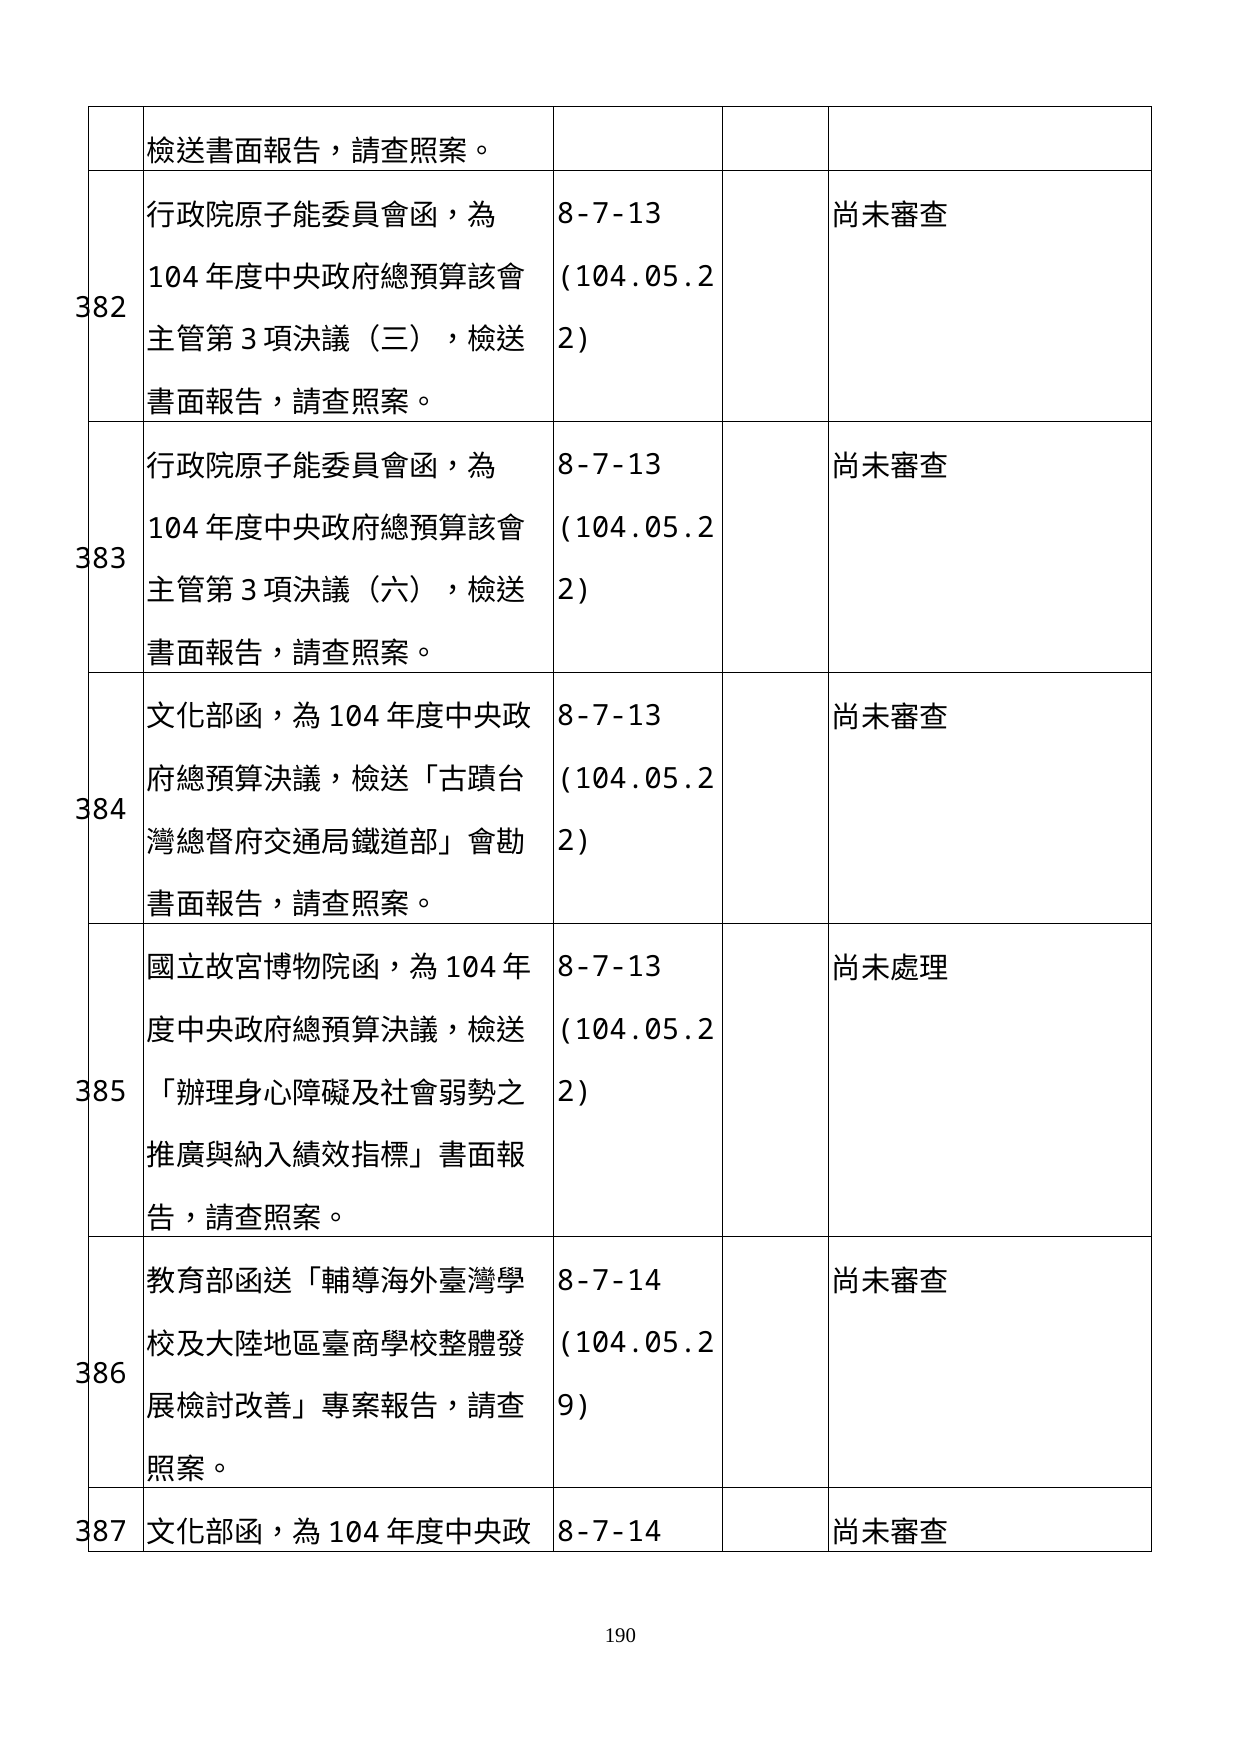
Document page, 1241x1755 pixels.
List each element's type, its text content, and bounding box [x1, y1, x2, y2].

table_cell [89, 1488, 143, 1551]
table_cell 尚未審查 [829, 1488, 1151, 1551]
table_cell 8-7-13 (104.05.22) [554, 673, 722, 923]
table_cell [89, 924, 143, 1236]
table_cell [723, 107, 828, 169]
table_cell 尚未審查 [829, 171, 1151, 421]
table_cell [89, 1237, 143, 1487]
table_cell 8-7-13 (104.05.22) [554, 171, 722, 421]
table_cell [89, 171, 143, 421]
table_cell [723, 1488, 828, 1551]
table_cell 檢送書面報告，請查照案。 [144, 107, 553, 169]
table_cell 尚未審查 [829, 422, 1151, 672]
table_cell 國立故宮博物院函，為104年度中央政府總預算決議，檢送「辦理身心障礙及社會弱勢之推廣與納入績效指標」書面報告，請查照案。 [144, 924, 553, 1236]
table_cell 8-7-13 (104.05.22) [554, 924, 722, 1236]
table_cell 尚未審查 [829, 1237, 1151, 1487]
table_cell 8-7-14 (104.05.29) [554, 1237, 722, 1487]
table_cell 教育部函送「輔導海外臺灣學校及大陸地區臺商學校整體發展檢討改善」專案報告，請查照案。 [144, 1237, 553, 1487]
table_cell 文化部函，為104年度中央政府總預算決議，檢送「古蹟台灣總督府交通局鐵道部」會勘書面報告，請查照案。 [144, 673, 553, 923]
table_cell [89, 673, 143, 923]
table_cell 8-7-13 (104.05.22) [554, 422, 722, 672]
table_cell 行政院原子能委員會函，為104年度中央政府總預算該會主管第3項決議（三），檢送書面報告，請查照案。 [144, 171, 553, 421]
table_cell [554, 107, 722, 169]
table_cell [829, 107, 1151, 169]
table_cell [89, 422, 143, 672]
table_cell 尚未審查 [829, 673, 1151, 923]
table_cell [723, 1237, 828, 1487]
table_cell 尚未處理 [829, 924, 1151, 1236]
table_cell 8-7-14 [554, 1488, 722, 1551]
table_cell 行政院原子能委員會函，為104年度中央政府總預算該會主管第3項決議（六），檢送書面報告，請查照案。 [144, 422, 553, 672]
table_cell [723, 924, 828, 1236]
table_cell [723, 171, 828, 421]
table_cell [723, 422, 828, 672]
table_cell 文化部函，為104年度中央政 [144, 1488, 553, 1551]
table_cell [89, 107, 143, 169]
table_cell [723, 673, 828, 923]
